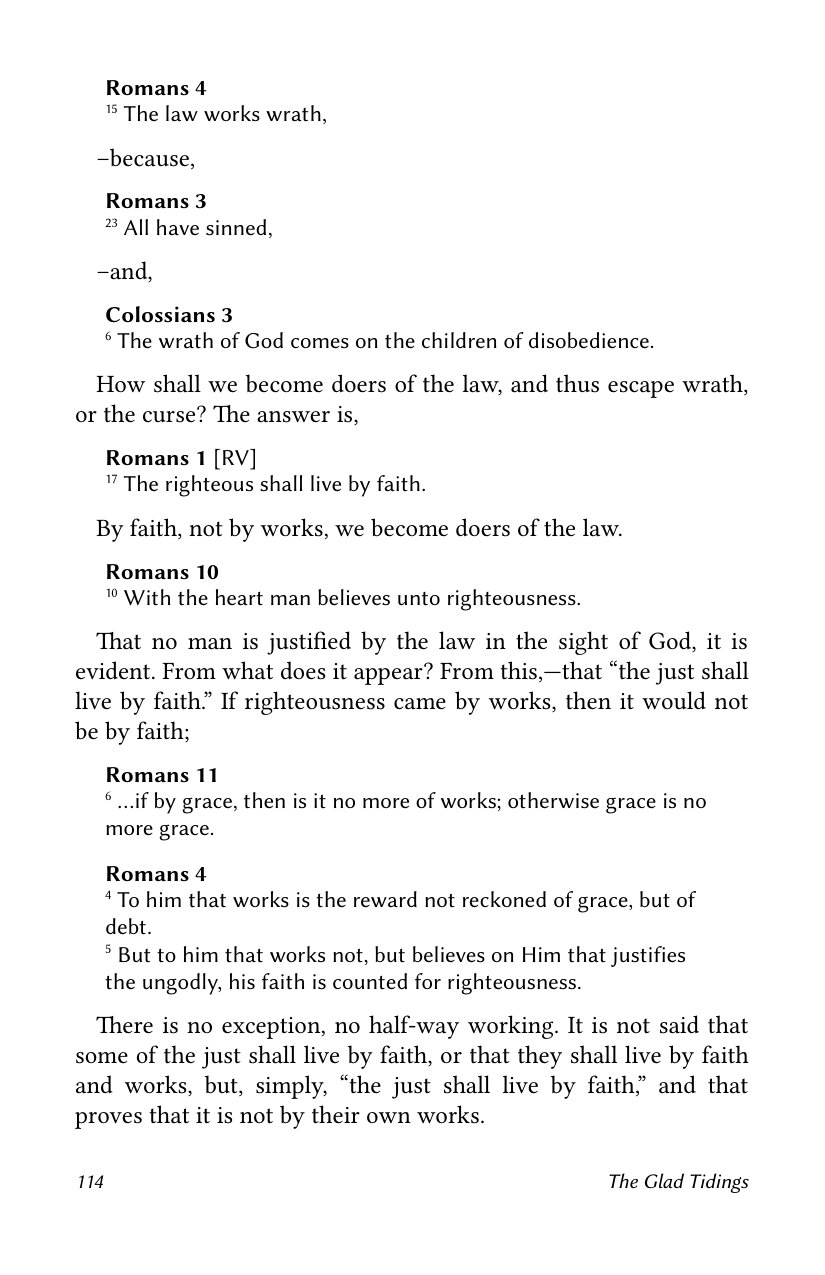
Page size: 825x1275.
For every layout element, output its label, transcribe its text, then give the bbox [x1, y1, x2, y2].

text That no man is justified by the law in the sight of God, it is evident. From what does it appear? From this,—that “the just shall live by faith.” If righteousness came by works, then it would not be by faith; [75, 627, 750, 745]
text Romans 4 [105, 861, 750, 887]
text Romans 3 [105, 188, 750, 214]
text 5 But to him that works not, but believes on Him that justifies the ungodly, his faith is counted for righteousness. [105, 942, 720, 995]
text Colossians 3 [105, 302, 750, 328]
text 4 To him that works is the reward not reckoned of grace, but of debt. [105, 887, 720, 940]
text How shall we become doers of the law, and thus escape wrath, or the curse? The answer is, [75, 370, 750, 429]
text Romans 1 [RV] [105, 445, 750, 471]
text Romans 10 [105, 559, 750, 585]
text 6 ...if by grace, then is it no more of works; otherwise grace is no more grace. [105, 788, 720, 841]
text 23 All have sinned, [105, 214, 720, 241]
text –and, [75, 257, 750, 286]
text 10 With the heart man believes unto righteousness. [105, 585, 720, 611]
text Romans 11 [105, 762, 750, 788]
text –because, [75, 143, 750, 172]
text There is no exception, no half-way working. It is not said that some of the just shall live by faith, or that they shall live by faith and works, but, simply, “the just shall live by faith,” and that proves that it is not by their own works. [75, 1011, 750, 1129]
text 6 The wrath of God comes on the children of disobedience. [105, 328, 720, 354]
text 15 The law works wrath, [105, 101, 720, 127]
text By faith, not by works, we become doers of the law. [75, 514, 750, 542]
text Romans 4 [105, 75, 750, 101]
text 17 The righteous shall live by faith. [105, 471, 720, 497]
